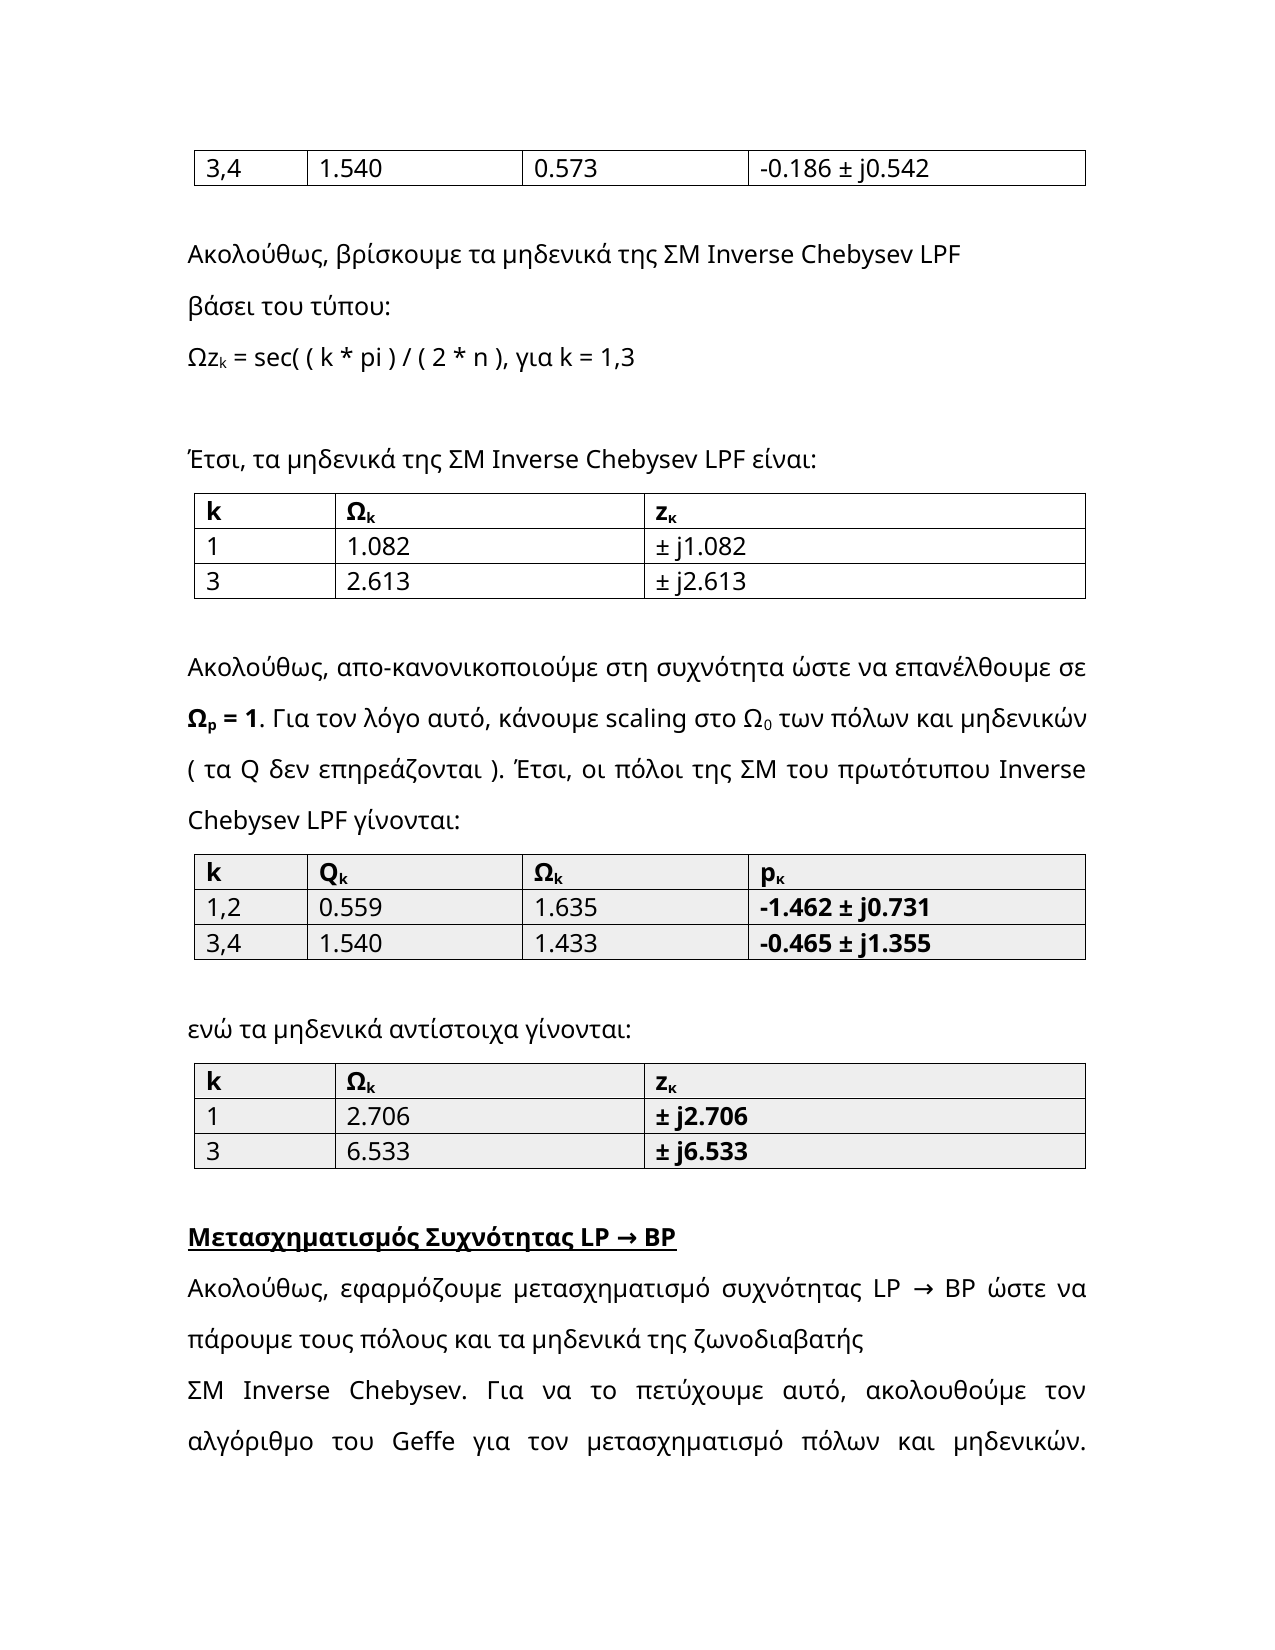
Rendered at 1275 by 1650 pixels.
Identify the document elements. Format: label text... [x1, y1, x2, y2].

table_cell -0.186 ± j0.542 [749, 151, 1085, 185]
text ενώ τα μηδενικά αντίστοιχα γίνονται: [187, 1011, 1087, 1045]
table_cell 6.533 [336, 1134, 644, 1168]
table_cell 3 [195, 1134, 335, 1168]
table_header k [195, 855, 307, 889]
table_cell 3,4 [195, 151, 307, 185]
text Έτσι, τα μηδενικά της ΣΜ Inverse Chebysev LPF είναι: [187, 441, 1087, 475]
table_header Qk [308, 855, 522, 889]
table_cell 1.635 [523, 890, 748, 924]
table_cell 1,2 [195, 890, 307, 924]
text βάσει του τύπου: [187, 288, 1087, 322]
table_cell ± j1.082 [645, 529, 1085, 563]
table_cell ± j2.613 [645, 564, 1085, 598]
text Ωzk = sec( ( k * pi ) / ( 2 * n ), για k = 1,3 [187, 339, 1087, 373]
table_header Ωk [336, 494, 644, 527]
text Ακολούθως, απο-κανονικοποιούμε στη συχνότητα ώστε να επανέλθουμε σε Ωp = 1. Για τον λόγο αυτό, κάνουμε scaling στο Ω0 των πόλων και μηδενικών ( τα Q δεν επηρεάζονται ). Έτσι, οι πόλοι της ΣΜ του πρωτότυπου Inverse Chebysev LPF γίνονται: [187, 650, 1087, 837]
table_cell ± j6.533 [645, 1134, 1085, 1168]
table_cell 1.433 [523, 925, 748, 959]
table_cell -1.462 ± j0.731 [749, 890, 1085, 924]
table_cell 0.573 [523, 151, 748, 185]
table_cell 3,4 [195, 925, 307, 959]
table_header Ωk [336, 1064, 644, 1097]
table_header zκ [645, 1064, 1085, 1097]
table_cell 2.613 [336, 564, 644, 598]
table_header k [195, 494, 335, 527]
table_cell 1 [195, 529, 335, 563]
table_cell -0.465 ± j1.355 [749, 925, 1085, 959]
table_cell 1.540 [308, 151, 522, 185]
table_cell 1 [195, 1099, 335, 1133]
table_cell 3 [195, 564, 335, 598]
table_header zκ [645, 494, 1085, 527]
table_header pκ [749, 855, 1085, 889]
table_cell 1.082 [336, 529, 644, 563]
text Ακολούθως, εφαρμόζουμε μετασχηματισμό συχνότητας LP → BP ώστε να πάρουμε τους πόλους και τα μηδενικά της ζωνοδιαβατής [187, 1271, 1087, 1356]
text Μετασχηματισμός Συχνότητας LP → BP [187, 1220, 1087, 1254]
table_header k [195, 1064, 335, 1097]
text ΣΜ Inverse Chebysev. Για να το πετύχουμε αυτό, ακολουθούμε τον αλγόριθμο του Geffe για τον μετασχηματισμό πόλων και μηδενικών. [187, 1373, 1087, 1458]
table_cell ± j2.706 [645, 1099, 1085, 1133]
text Ακολούθως, βρίσκουμε τα μηδενικά της ΣΜ Inverse Chebysev LPF [187, 237, 1087, 271]
table_cell 1.540 [308, 925, 522, 959]
table_header Ωk [523, 855, 748, 889]
table_cell 0.559 [308, 890, 522, 924]
table_cell 2.706 [336, 1099, 644, 1133]
